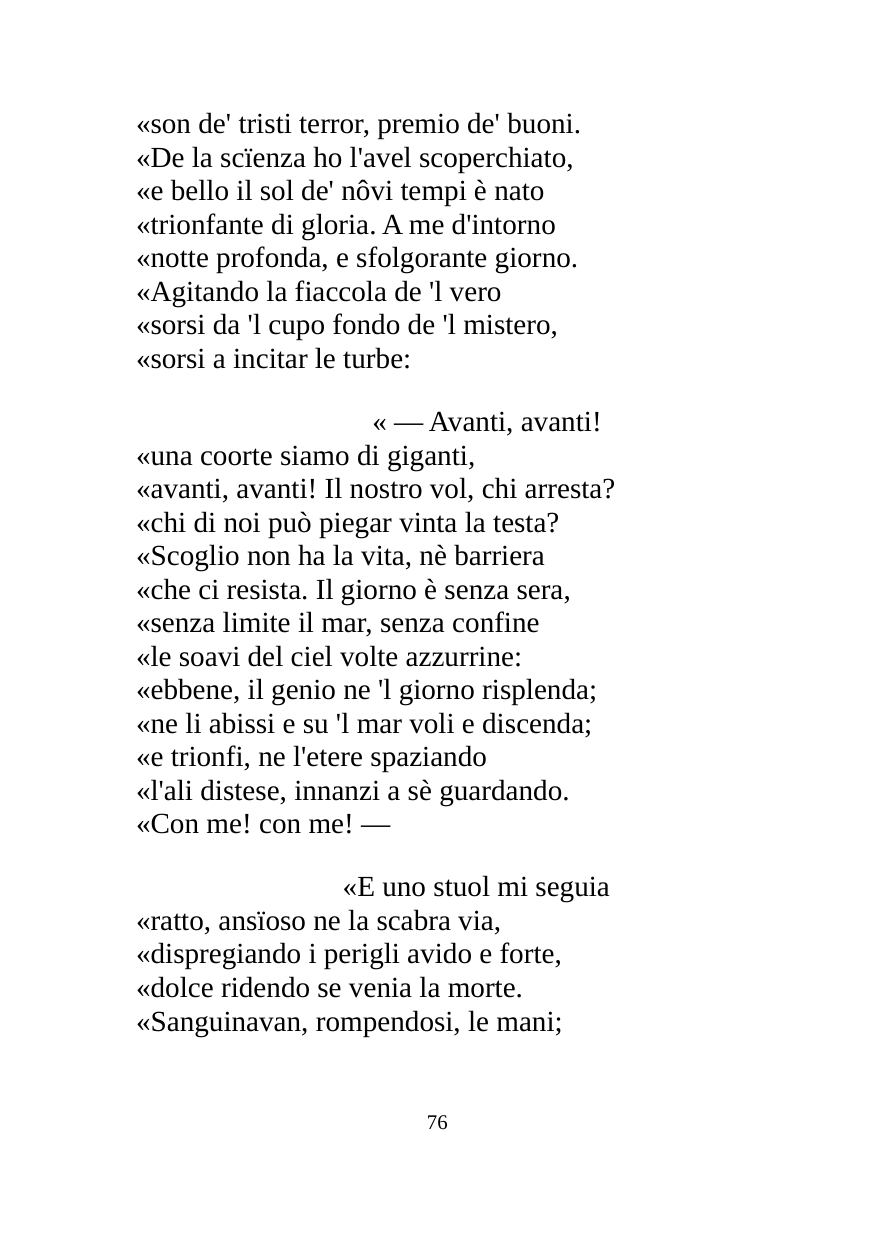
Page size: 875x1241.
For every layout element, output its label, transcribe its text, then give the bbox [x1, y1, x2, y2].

text «son de' tristi terror, premio de' buoni. «De la scïenza ho l'avel scoperchiato, «e bello il sol de' nôvi tempi è nato «trionfante di gloria. A me d'intorno «notte profonda, e sfolgorante giorno. «Agitando la fiaccola de 'l vero «sorsi da 'l cupo fondo de 'l mistero, «sorsi a incitar le turbe: [136, 106, 768, 374]
text «E uno stuol mi seguia «ratto, ansïoso ne la scabra via, «dispregiando i perigli avido e forte, «dolce ridendo se venia la morte. «Sanguinavan, rompendosi, le mani; [136, 869, 768, 1037]
text « — Avanti, avanti! «una coorte siamo di giganti, «avanti, avanti! Il nostro vol, chi arresta? «chi di noi può piegar vinta la testa? «Scoglio non ha la vita, nè barriera «che ci resista. Il giorno è senza sera, «senza limite il mar, senza confine «le soavi del ciel volte azzurrine: «ebbene, il genio ne 'l giorno risplenda; «ne li abissi e su 'l mar voli e discenda; «e trionfi, ne l'etere spaziando «l'ali distese, innanzi a sè guardando. «Con me! con me! — [136, 404, 768, 840]
